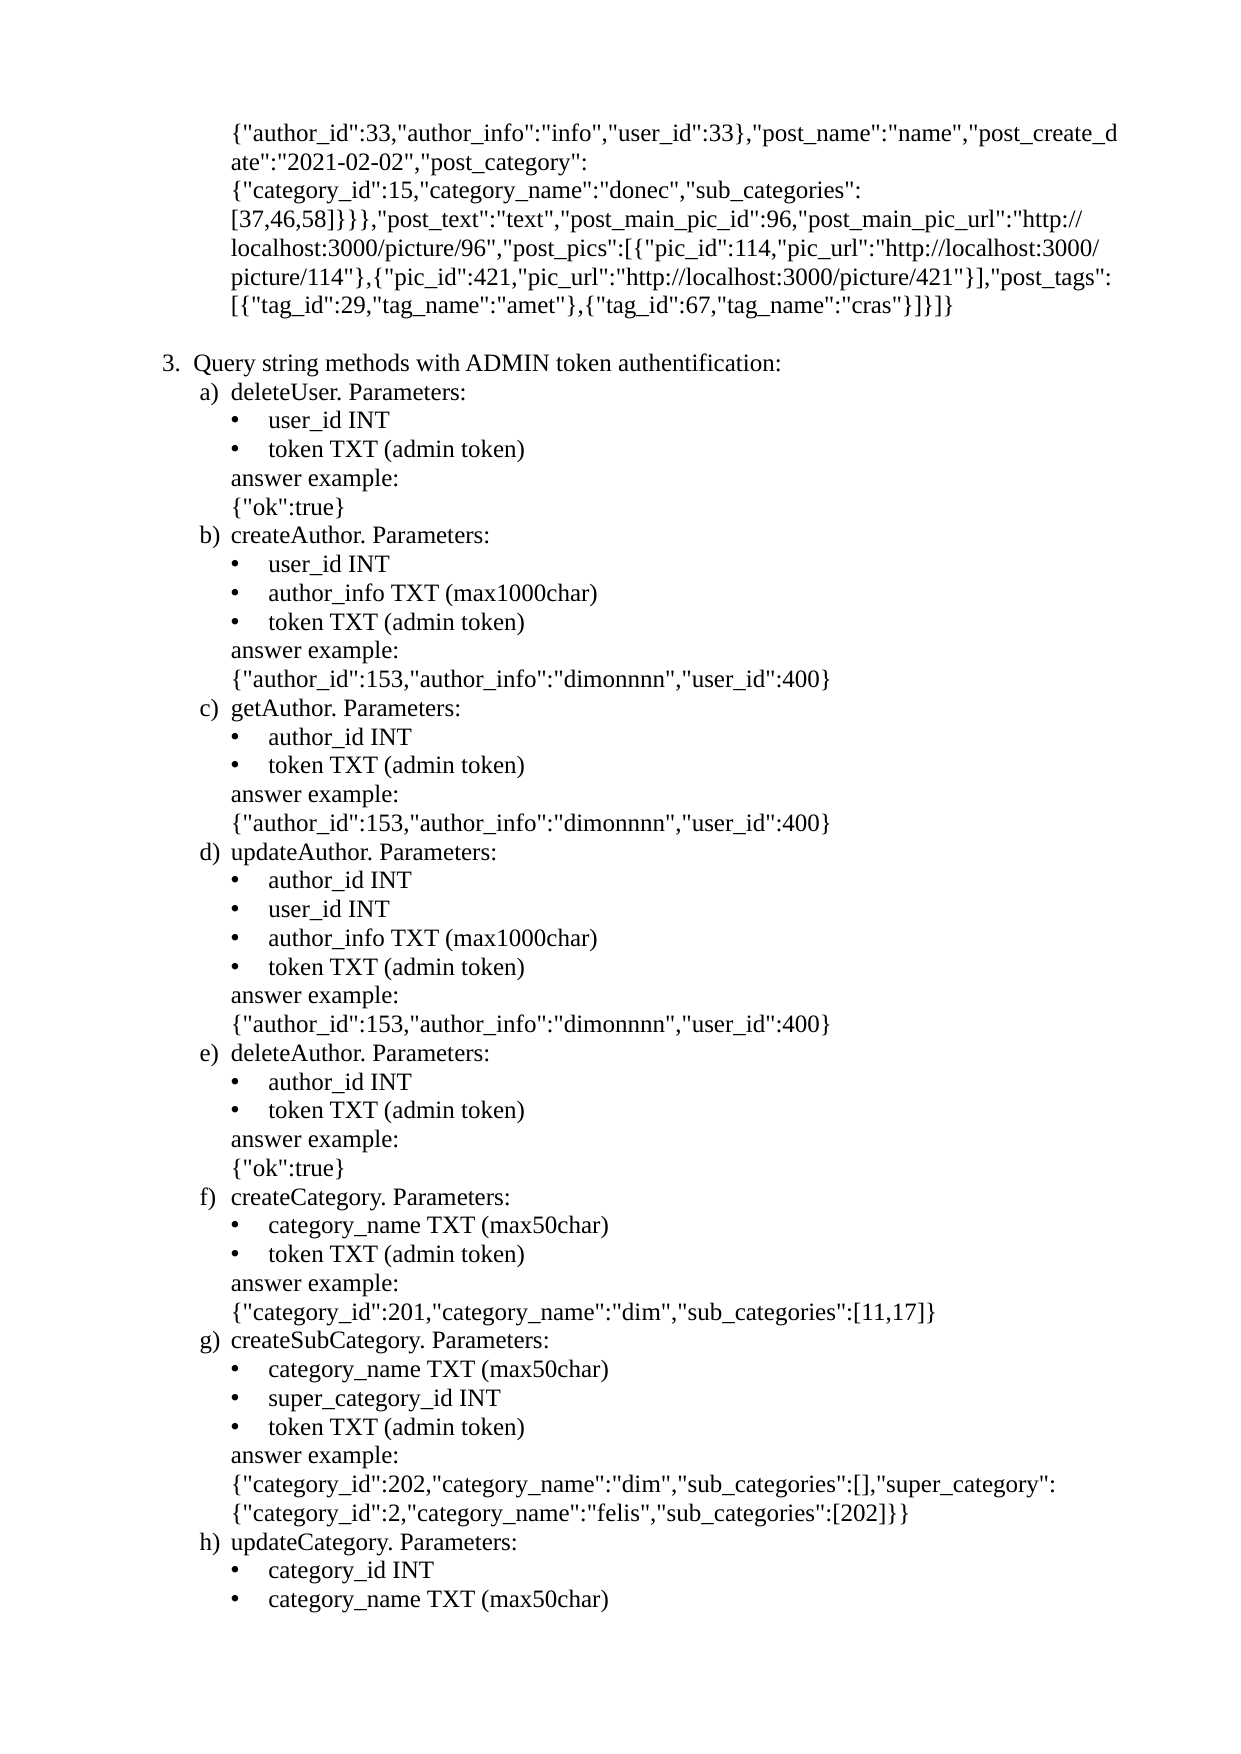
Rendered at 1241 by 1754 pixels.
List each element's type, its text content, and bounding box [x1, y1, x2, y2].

list {"author_id":153,"author_info":"dimonnnn","user_id":400} [193, 1009, 1122, 1038]
list getAuthor. Parameters: [193, 693, 1122, 722]
list author_id INT [231, 866, 1122, 894]
list deleteAuthor. Parameters: [193, 1038, 1122, 1067]
list user_id INT [231, 406, 1122, 434]
list author_id INT [231, 1067, 1122, 1096]
list {"ok":true} [193, 1153, 1122, 1182]
list updateCategory. Parameters: [193, 1527, 1122, 1556]
list token TXT (admin token) [231, 607, 1122, 636]
list createSubCategory. Parameters: [193, 1326, 1122, 1354]
list category_id INT [231, 1556, 1122, 1584]
list {"author_id":33,"author_info":"info","user_id":33},"post_name":"name","post_create_date":"2021-02-02","post_category":{"category_id":15,"category_name":"donec","sub_categories":[37,46,58]}}},"post_text":"text","post_main_pic_id":96,"post_main_pic_url":"http://localhost:3000/picture/96","post_pics":[{"pic_id":114,"pic_url":"http://localhost:3000/picture/114"},{"pic_id":421,"pic_url":"http://localhost:3000/picture/421"}],"post_tags":[{"tag_id":29,"tag_name":"amet"},{"tag_id":67,"tag_name":"cras"}]}]} [193, 118, 1122, 319]
list token TXT (admin token) [231, 952, 1122, 981]
list answer example: [193, 1124, 1122, 1153]
list category_name TXT (max50char) [231, 1584, 1122, 1613]
list answer example: [193, 1441, 1122, 1469]
list author_id INT [231, 722, 1122, 751]
list answer example: [193, 981, 1122, 1009]
list author_info TXT (max1000char) [231, 578, 1122, 607]
list createAuthor. Parameters: [193, 521, 1122, 549]
list createCategory. Parameters: [193, 1182, 1122, 1211]
list token TXT (admin token) [231, 1239, 1122, 1268]
list category_name TXT (max50char) [231, 1211, 1122, 1239]
list user_id INT [231, 894, 1122, 923]
list token TXT (admin token) [231, 434, 1122, 463]
list {"author_id":153,"author_info":"dimonnnn","user_id":400} [193, 664, 1122, 693]
list {"author_id":153,"author_info":"dimonnnn","user_id":400} [193, 808, 1122, 837]
list {"category_id":201,"category_name":"dim","sub_categories":[11,17]} [193, 1297, 1122, 1326]
list user_id INT [231, 549, 1122, 578]
list answer example: [193, 779, 1122, 808]
list updateAuthor. Parameters: [193, 837, 1122, 866]
list {"ok":true} [193, 492, 1122, 521]
list deleteUser. Parameters: [193, 377, 1122, 406]
list answer example: [193, 1268, 1122, 1297]
list answer example: [193, 636, 1122, 664]
list token TXT (admin token) [231, 751, 1122, 779]
list answer example: [193, 463, 1122, 492]
list token TXT (admin token) [231, 1412, 1122, 1441]
list author_info TXT (max1000char) [231, 923, 1122, 952]
list {"category_id":202,"category_name":"dim","sub_categories":[],"super_category":{"category_id":2,"category_name":"felis","sub_categories":[202]}} [193, 1469, 1122, 1527]
list super_category_id INT [231, 1383, 1122, 1412]
list category_name TXT (max50char) [231, 1354, 1122, 1383]
list Query string methods with ADMIN token authentification: [156, 348, 1122, 377]
list token TXT (admin token) [231, 1096, 1122, 1124]
